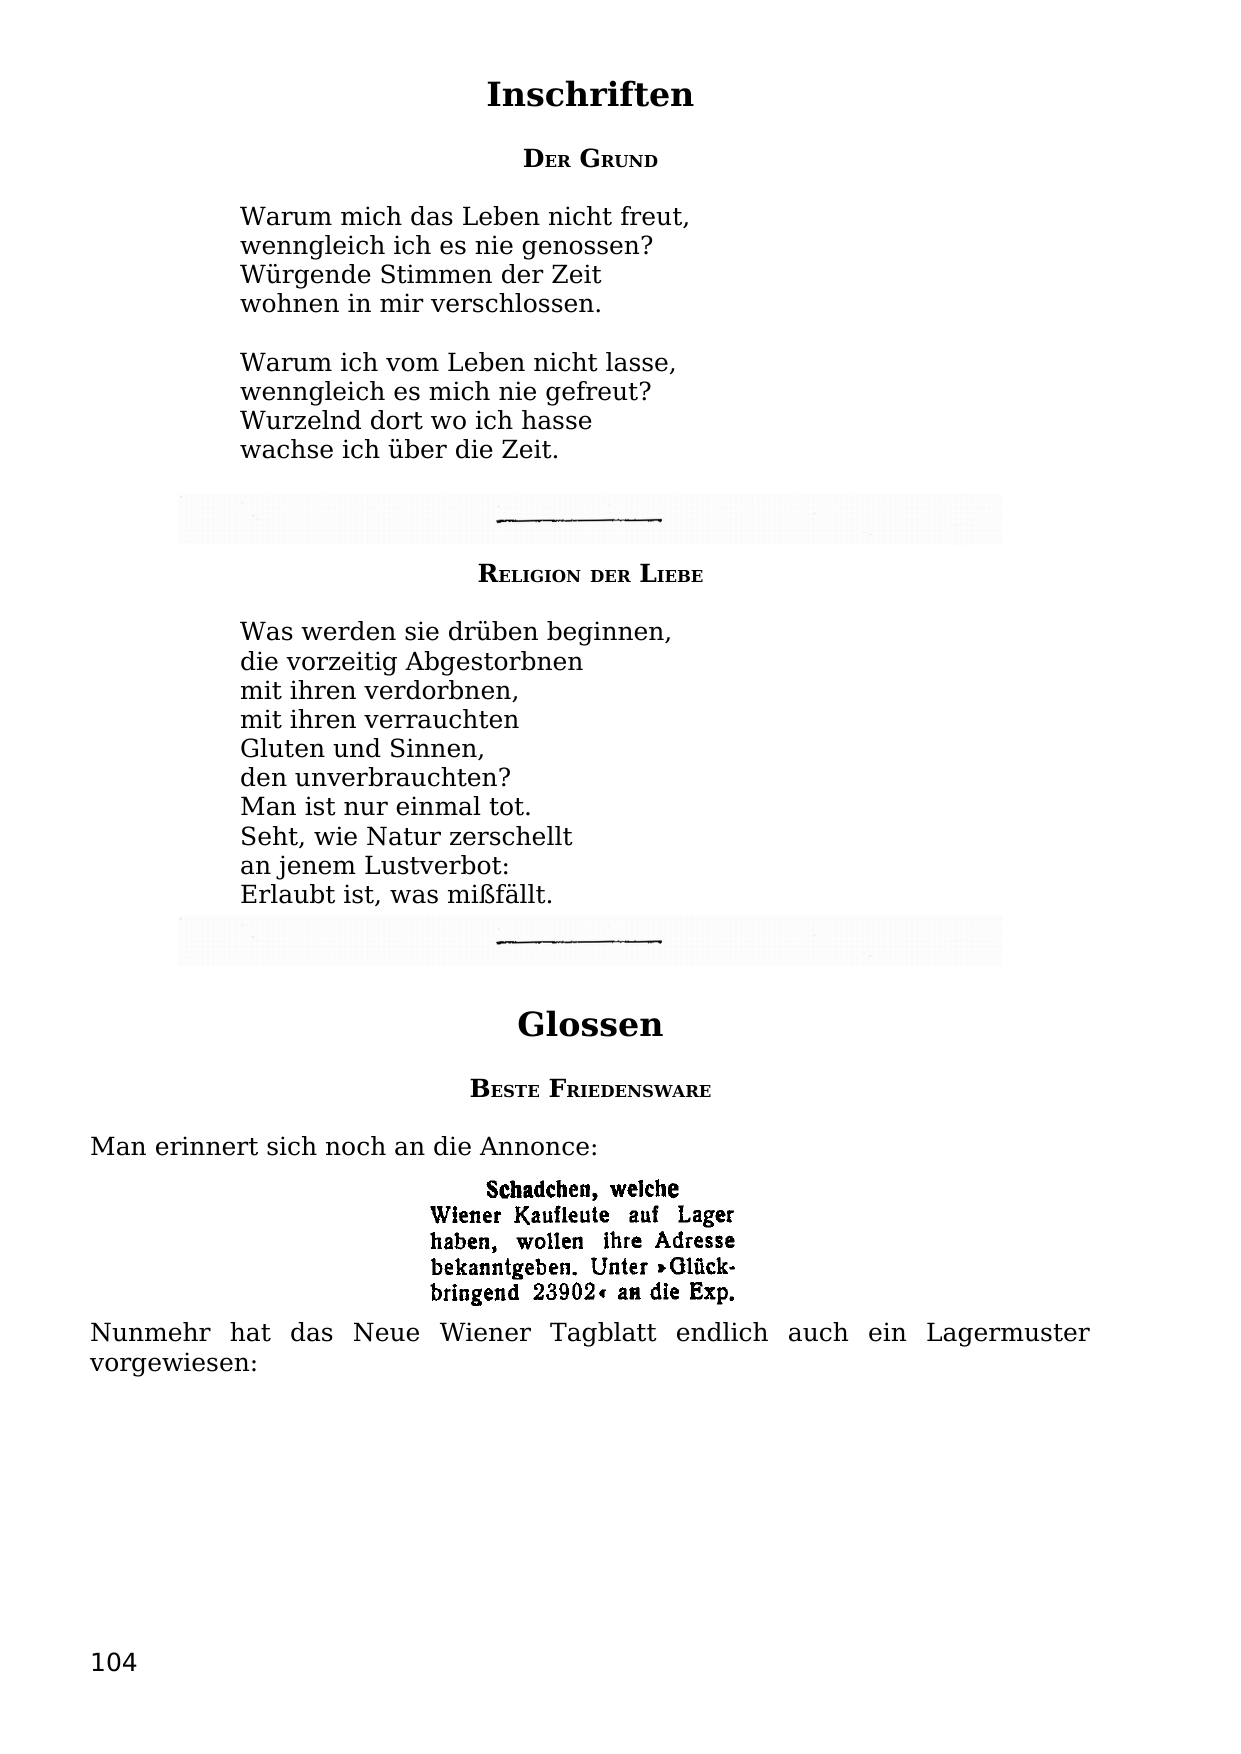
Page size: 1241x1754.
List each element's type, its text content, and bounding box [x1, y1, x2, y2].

text die vorzeitig Abgestorbnen [240, 647, 1091, 676]
text Glossen [90, 1005, 1091, 1044]
picture [202, 1161, 978, 1319]
text den unverbrauchten? [240, 763, 1091, 792]
text Nunmehr hat das Neue Wiener Tagblatt endlich auch ein Lagermuster vorgewiesen: [90, 1319, 1091, 1377]
text Seht, wie Natur zerschellt [240, 822, 1091, 851]
text Man erinnert sich noch an die Annonce: [90, 1132, 1091, 1161]
text Wurzelnd dort wo ich hasse [240, 406, 1091, 435]
text Was werden sie drüben beginnen, [240, 617, 1091, 647]
text Der Grund [90, 143, 1091, 173]
text Gluten und Sinnen, [240, 734, 1091, 763]
text mit ihren verrauchten [240, 705, 1091, 734]
picture [177, 493, 1003, 545]
text Beste Friedensware [90, 1073, 1091, 1103]
text wachse ich über die Zeit. [240, 435, 1091, 464]
text an jenem Lustverbot: [240, 851, 1091, 880]
text Man ist nur einmal tot. [240, 792, 1091, 822]
text wohnen in mir verschlossen. [240, 289, 1091, 319]
text Religion der Liebe [90, 559, 1091, 588]
picture [177, 915, 1003, 966]
text wenngleich es mich nie gefreut? [240, 377, 1091, 406]
text Warum ich vom Leben nicht lasse, [240, 348, 1091, 377]
text Würgende Stimmen der Zeit [240, 260, 1091, 289]
text Inschriften [90, 75, 1091, 114]
text Warum mich das Leben nicht freut, [240, 202, 1091, 231]
text mit ihren verdorbnen, [240, 676, 1091, 705]
text Erlaubt ist, was mißfällt. [240, 880, 1091, 909]
text wenngleich ich es nie genossen? [240, 231, 1091, 260]
